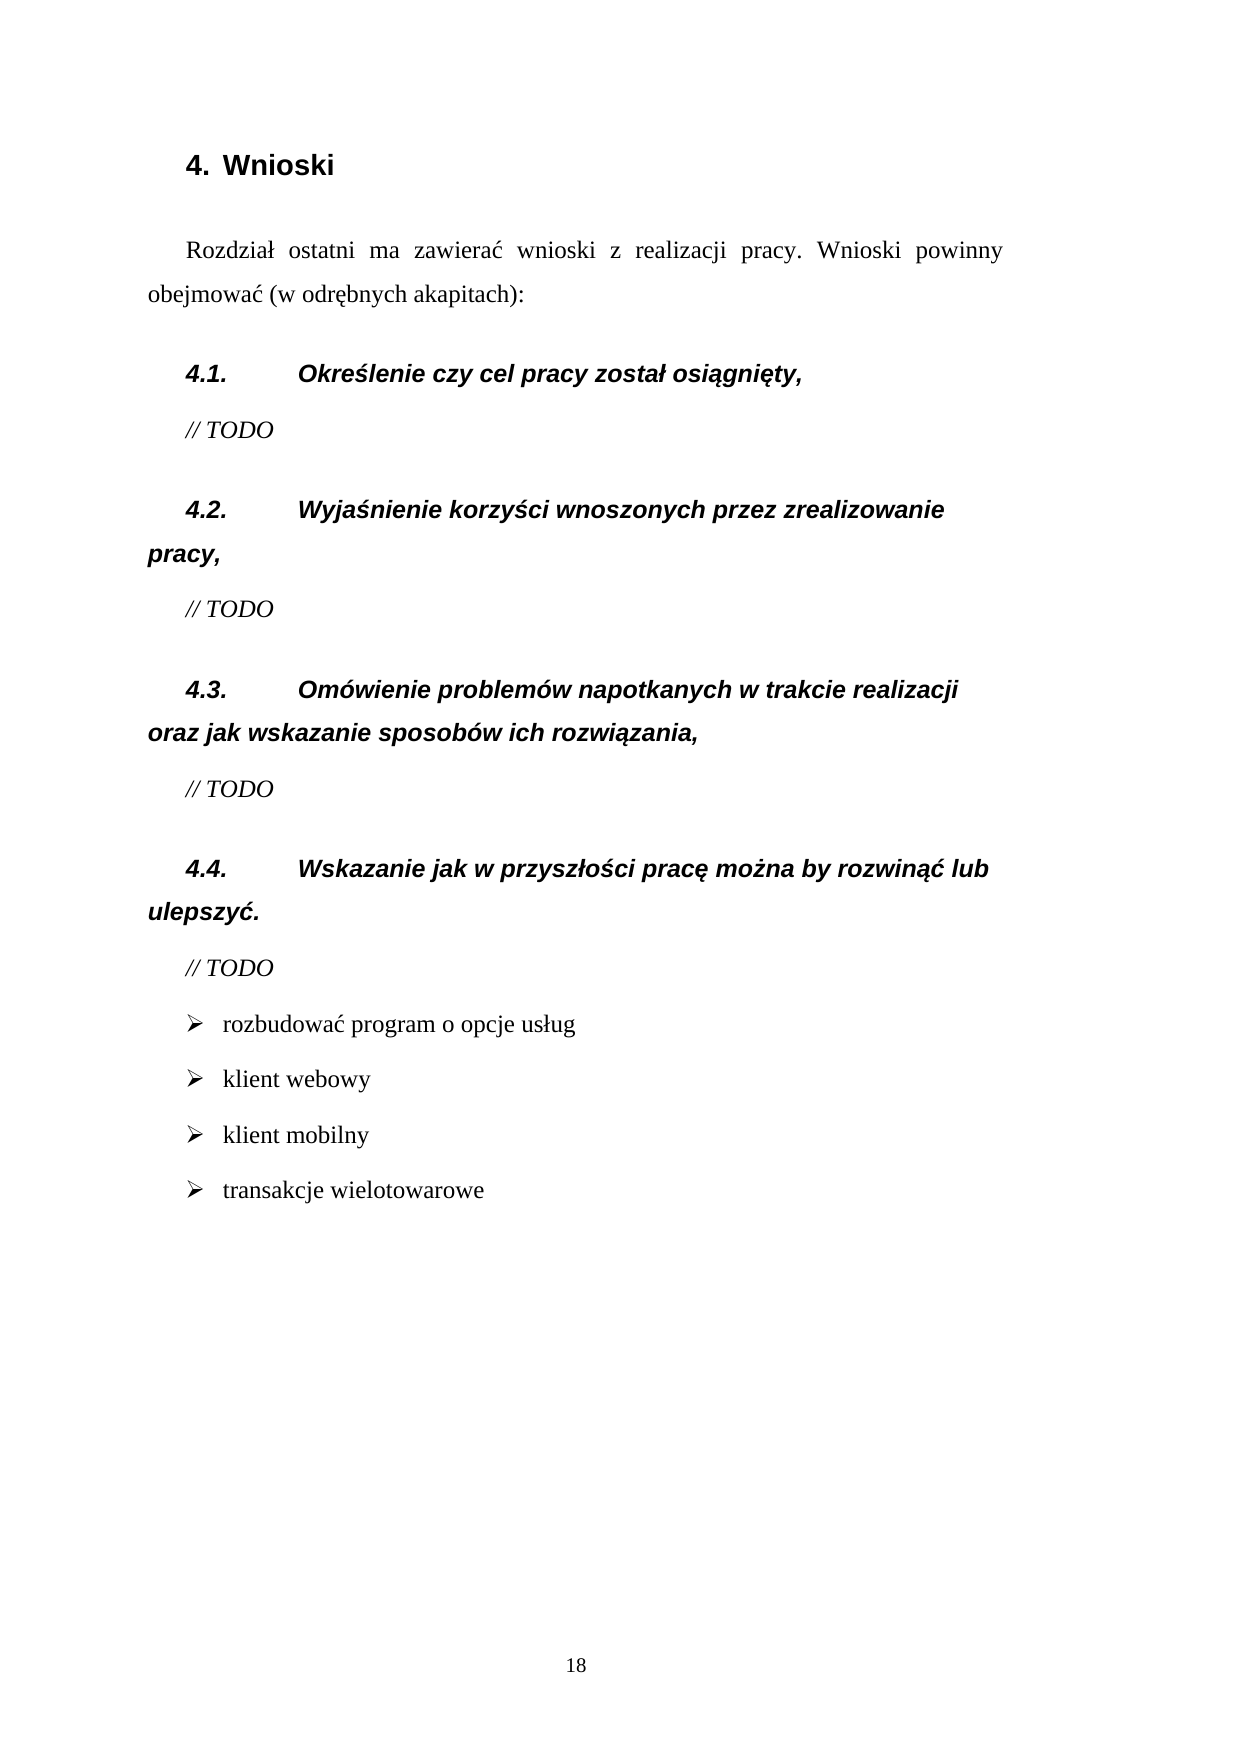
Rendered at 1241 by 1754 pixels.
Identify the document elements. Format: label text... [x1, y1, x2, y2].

list klient webowy [148, 1064, 1004, 1093]
text // TODO [148, 953, 1004, 982]
subtitle Omówienie problemów napotkanych w trakcie realizacji oraz jak wskazanie sposobów ich rozwiązania, [148, 675, 1004, 747]
list rozbudować program o opcje usług [148, 1009, 1004, 1037]
list klient mobilny [148, 1120, 1004, 1149]
subtitle Wyjaśnienie korzyści wnoszonych przez zrealizowanie pracy, [148, 496, 1004, 567]
subtitle Wnioski [148, 148, 1004, 181]
list transakcje wielotowarowe [148, 1176, 1004, 1204]
text Rozdział ostatni ma zawierać wnioski z realizacji pracy. Wnioski powinny obejmować (w odrębnych akapitach): [148, 236, 1004, 307]
text // TODO [148, 774, 1004, 802]
text // TODO [148, 415, 1004, 444]
subtitle Wskazanie jak w przyszłości pracę można by rozwinąć lub ulepszyć. [148, 854, 1004, 926]
subtitle Określenie czy cel pracy został osiągnięty, [148, 359, 1004, 388]
text // TODO [148, 594, 1004, 623]
